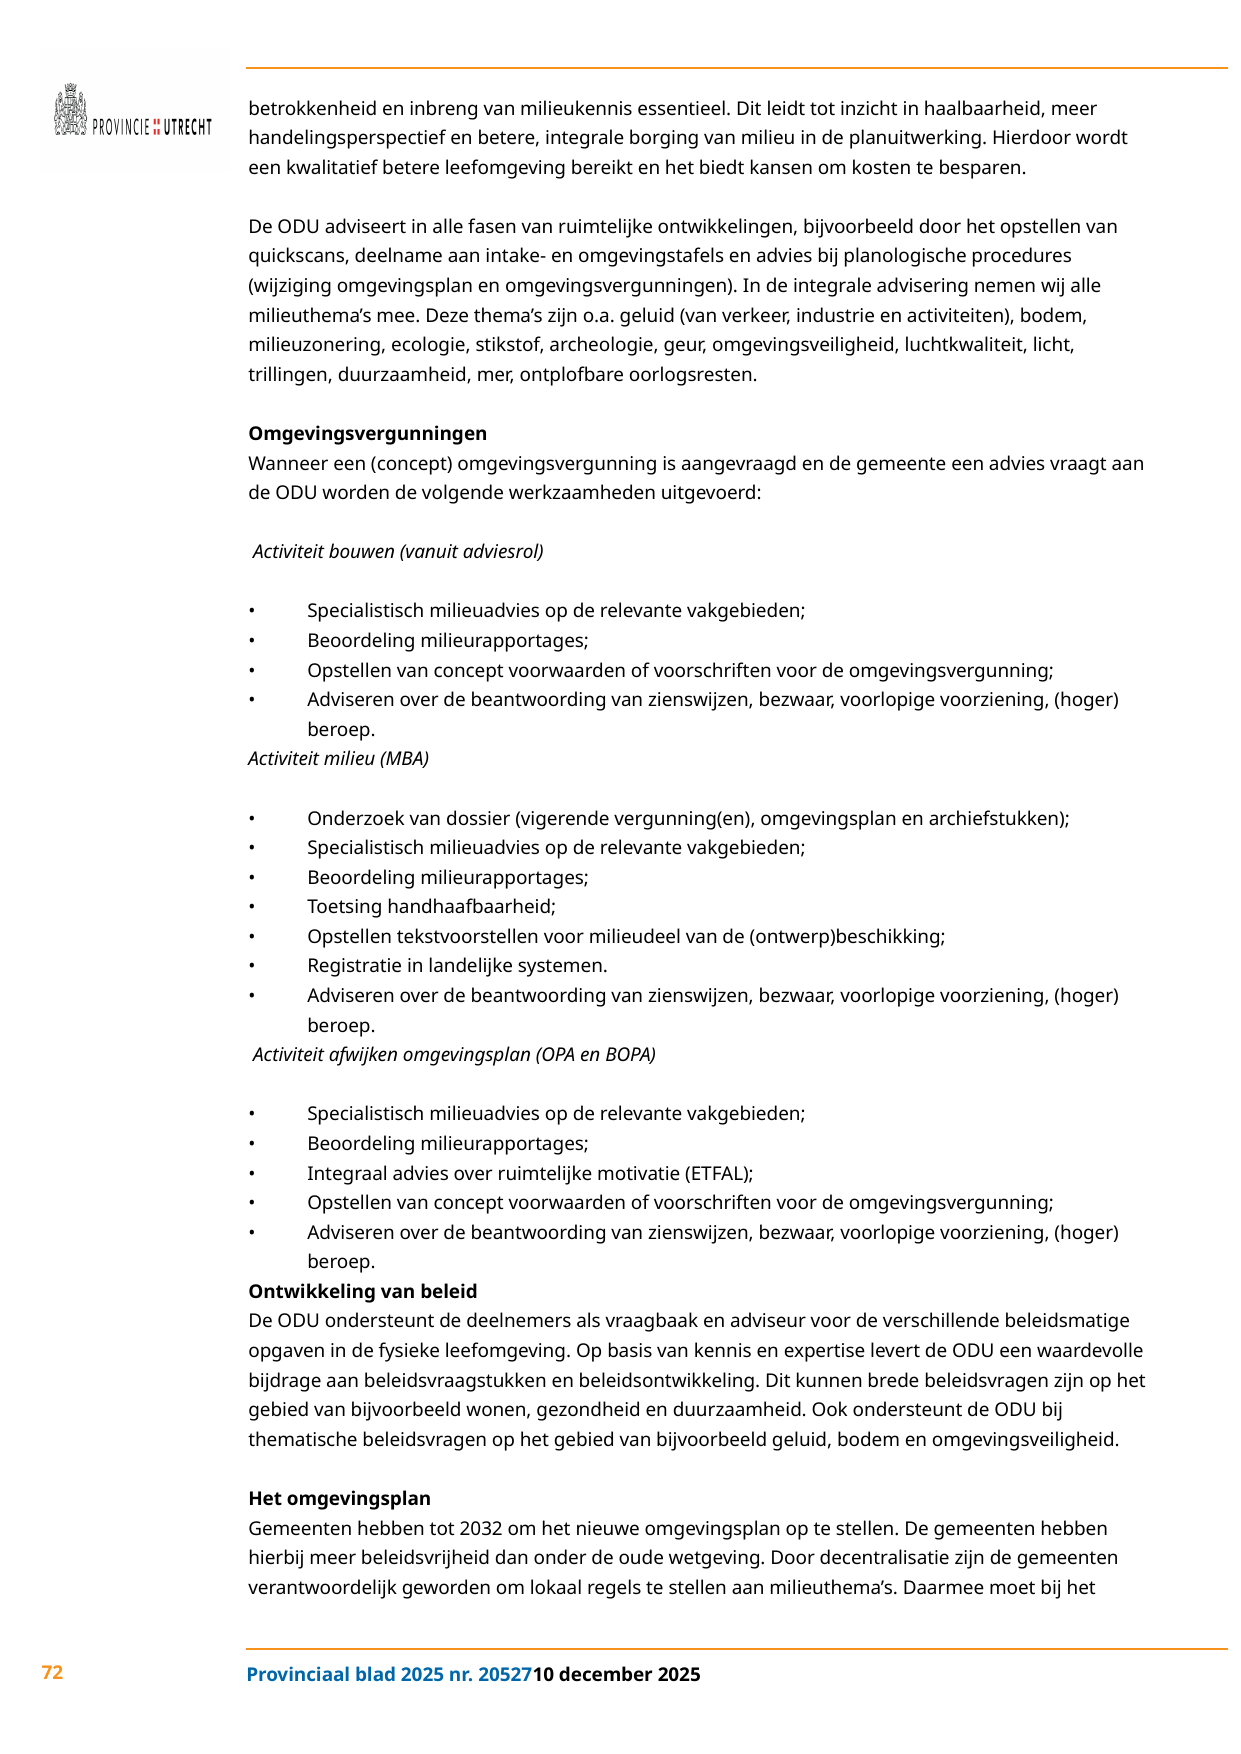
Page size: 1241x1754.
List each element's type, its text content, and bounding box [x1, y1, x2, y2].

text Ontwikkeling van beleid [248, 1278, 1152, 1304]
list Onderzoek van dossier (vigerende vergunning(en), omgevingsplan en archiefstukken); [248, 805, 1152, 831]
list Adviseren over de beantwoording van zienswijzen, bezwaar, voorlopige voorziening, (hoger) beroep. [248, 1219, 1152, 1274]
list Opstellen van concept voorwaarden of voorschriften voor de omgevingsvergunning; [248, 1189, 1152, 1215]
text betrokkenheid en inbreng van milieukennis essentieel. Dit leidt tot inzicht in haalbaarheid, meer handelingsperspectief en betere, integrale borging van milieu in de planuitwerking. Hierdoor wordt een kwalitatief betere leefomgeving bereikt en het biedt kansen om kosten te besparen. [248, 95, 1152, 180]
text Het omgevingsplan [248, 1485, 1152, 1511]
text Omgevingsvergunningen [248, 420, 1152, 446]
list Beoordeling milieurapportages; [248, 1130, 1152, 1156]
text Wanneer een (concept) omgevingsvergunning is aangevraagd en de gemeente een advies vraagt aan de ODU worden de volgende werkzaamheden uitgevoerd: [248, 450, 1152, 505]
list Adviseren over de beantwoording van zienswijzen, bezwaar, voorlopige voorziening, (hoger) beroep. [248, 982, 1152, 1038]
text Activiteit milieu (MBA) [248, 746, 1152, 771]
list Opstellen van concept voorwaarden of voorschriften voor de omgevingsvergunning; [248, 657, 1152, 683]
list Integraal advies over ruimtelijke motivatie (ETFAL); [248, 1160, 1152, 1186]
text Gemeenten hebben tot 2032 om het nieuwe omgevingsplan op te stellen. De gemeenten hebben hierbij meer beleidsvrijheid dan onder de oude wetgeving. Door decentralisatie zijn de gemeenten verantwoordelijk geworden om lokaal regels te stellen aan milieuthema’s. Daarmee moet bij het [248, 1515, 1152, 1600]
list Toetsing handhaafbaarheid; [248, 893, 1152, 919]
list Beoordeling milieurapportages; [248, 627, 1152, 653]
list Specialistisch milieuadvies op de relevante vakgebieden; [248, 834, 1152, 860]
text Activiteit bouwen (vanuit adviesrol) [248, 538, 1152, 564]
text De ODU ondersteunt de deelnemers als vraagbaak en adviseur voor de verschillende beleidsmatige opgaven in de fysieke leefomgeving. Op basis van kennis en expertise levert de ODU een waardevolle bijdrage aan beleidsvraagstukken en beleidsontwikkeling. Dit kunnen brede beleidsvragen zijn op het gebied van bijvoorbeeld wonen, gezondheid en duurzaamheid. Ook ondersteunt de ODU bij thematische beleidsvragen op het gebied van bijvoorbeeld geluid, bodem en omgevingsveiligheid. [248, 1308, 1152, 1452]
list Adviseren over de beantwoording van zienswijzen, bezwaar, voorlopige voorziening, (hoger) beroep. [248, 686, 1152, 742]
text Activiteit afwijken omgevingsplan (OPA en BOPA) [248, 1041, 1152, 1067]
list Registratie in landelijke systemen. [248, 953, 1152, 978]
list Opstellen tekstvoorstellen voor milieudeel van de (ontwerp)beschikking; [248, 923, 1152, 949]
list Specialistisch milieuadvies op de relevante vakgebieden; [248, 1101, 1152, 1126]
list Specialistisch milieuadvies op de relevante vakgebieden; [248, 598, 1152, 623]
text De ODU adviseert in alle fasen van ruimtelijke ontwikkelingen, bijvoorbeeld door het opstellen van quickscans, deelname aan intake- en omgevingstafels en advies bij planologische procedures (wijziging omgevingsplan en omgevingsvergunningen). In de integrale advisering nemen wij alle milieuthema’s mee. Deze thema’s zijn o.a. geluid (van verkeer, industrie en activiteiten), bodem, milieuzonering, ecologie, stikstof, archeologie, geur, omgevingsveiligheid, luchtkwaliteit, licht, trillingen, duurzaamheid, mer, ontplofbare oorlogsresten. [248, 213, 1152, 387]
picture [41, 47, 231, 172]
list Beoordeling milieurapportages; [248, 864, 1152, 890]
